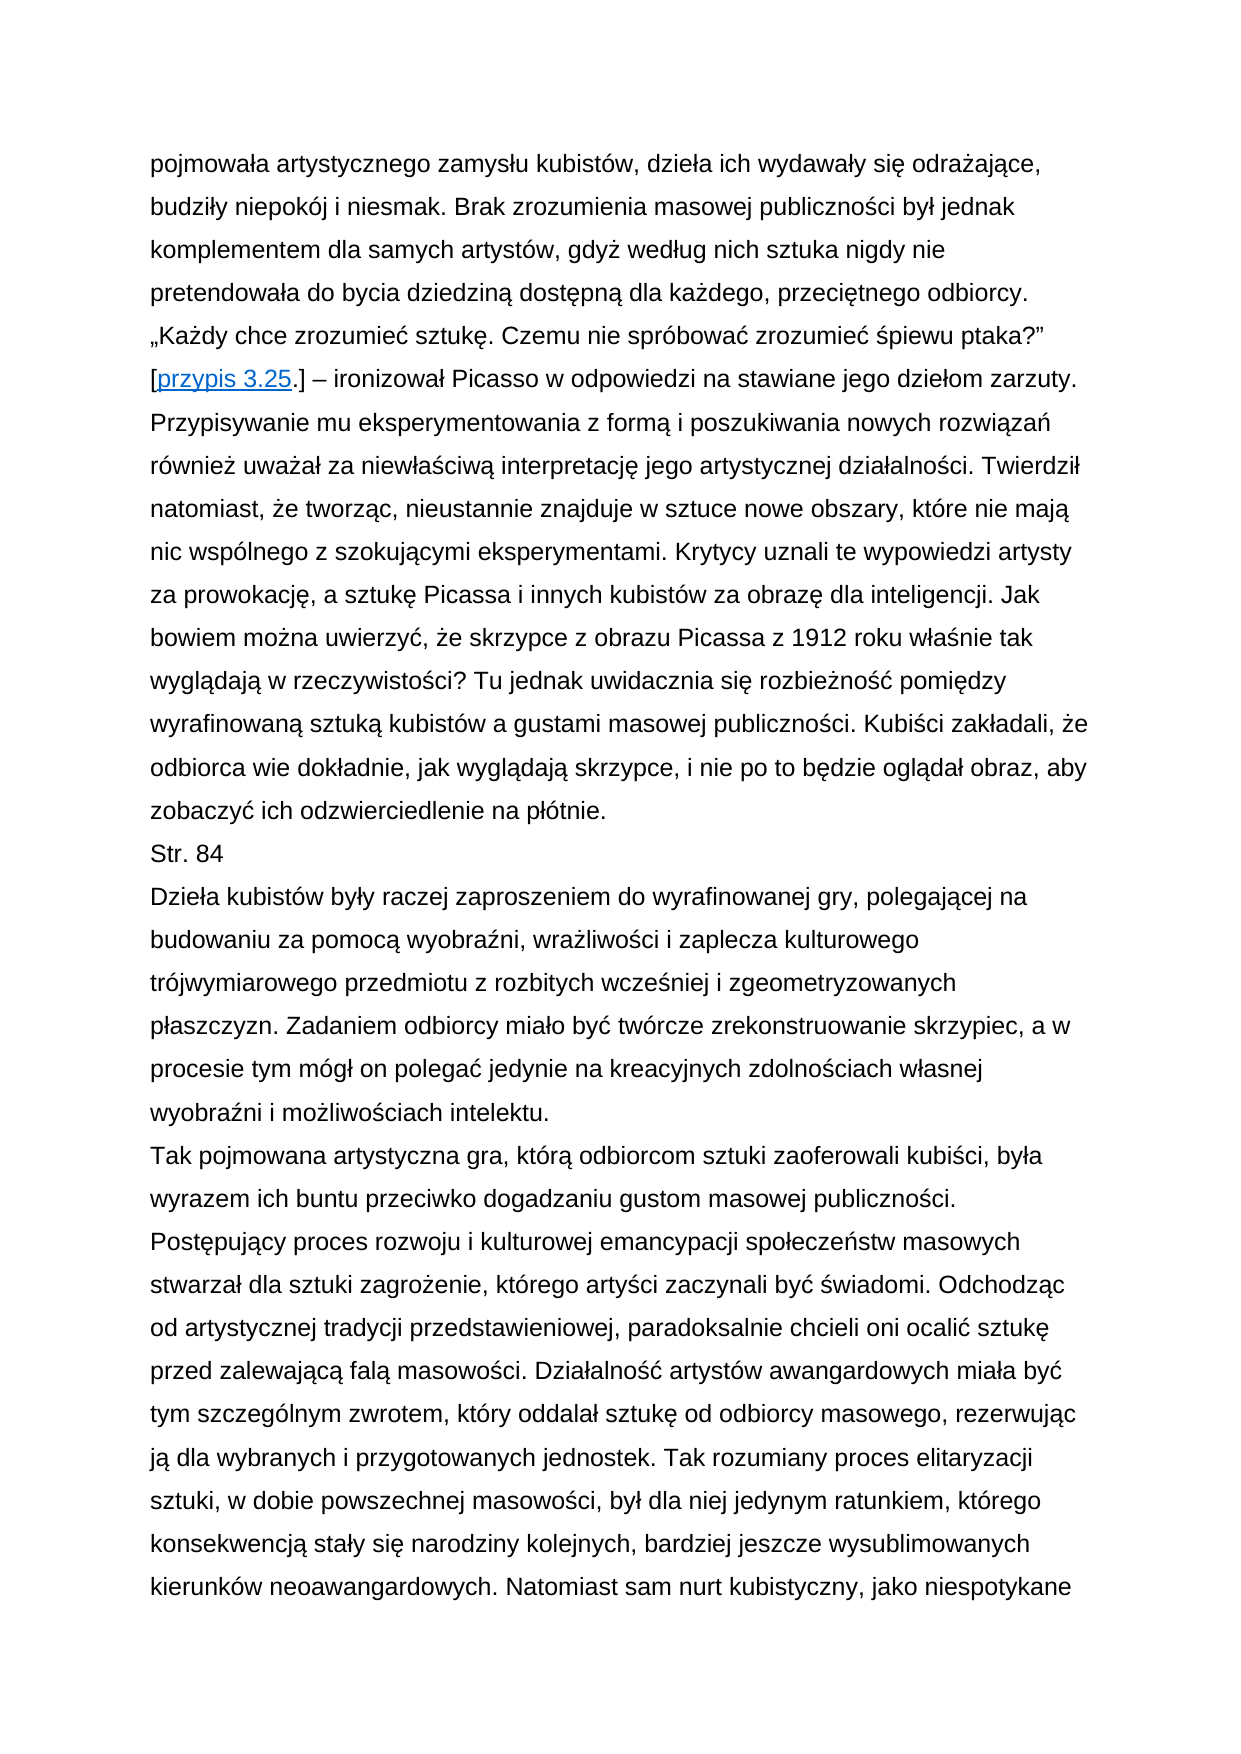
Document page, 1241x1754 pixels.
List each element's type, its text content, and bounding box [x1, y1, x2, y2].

text pojmowała artystycznego zamysłu kubistów, dzieła ich wydawały się odrażające, budziły niepokój i niesmak. Brak zrozumienia masowej publiczności był jednak komplementem dla samych artystów, gdyż według nich sztuka nigdy nie pretendowała do bycia dziedziną dostępną dla każdego, przeciętnego odbiorcy. „Każdy chce zrozumieć sztukę. Czemu nie spróbować zrozumieć śpiewu ptaka?” [przypis 3.25.] – ironizował Picasso w odpowiedzi na stawiane jego dziełom zarzuty. Przypisywanie mu eksperymentowania z formą i poszukiwania nowych rozwiązań również uważał za niewłaściwą interpretację jego artystycznej działalności. Twierdził natomiast, że tworząc, nieustannie znajduje w sztuce nowe obszary, które nie mają nic wspólnego z szokującymi eksperymentami. Krytycy uznali te wypowiedzi artysty za prowokację, a sztukę Picassa i innych kubistów za obrazę dla inteligencji. Jak bowiem można uwierzyć, że skrzypce z obrazu Picassa z 1912 roku właśnie tak wyglądają w rzeczywistości? Tu jednak uwidacznia się rozbieżność pomiędzy wyrafinowaną sztuką kubistów a gustami masowej publiczności. Kubiści zakładali, że odbiorca wie dokładnie, jak wyglądają skrzypce, i nie po to będzie oglądał obraz, aby zobaczyć ich odzwierciedlenie na płótnie. [150, 149, 1090, 824]
text Dzieła kubistów były raczej zaproszeniem do wyrafinowanej gry, polegającej na budowaniu za pomocą wyobraźni, wrażliwości i zaplecza kulturowego trójwymiarowego przedmiotu z rozbitych wcześniej i zgeometryzowanych płaszczyzn. Zadaniem odbiorcy miało być twórcze zrekonstruowanie skrzypiec, a w procesie tym mógł on polegać jedynie na kreacyjnych zdolnościach własnej wyobraźni i możliwościach intelektu. [150, 882, 1090, 1126]
text Tak pojmowana artystyczna gra, którą odbiorcom sztuki zaoferowali kubiści, była wyrazem ich buntu przeciwko dogadzaniu gustom masowej publiczności. Postępujący proces rozwoju i kulturowej emancypacji społeczeństw masowych stwarzał dla sztuki zagrożenie, którego artyści zaczynali być świadomi. Odchodząc od artystycznej tradycji przedstawieniowej, paradoksalnie chcieli oni ocalić sztukę przed zalewającą falą masowości. Działalność artystów awangardowych miała być tym szczególnym zwrotem, który oddalał sztukę od odbiorcy masowego, rezerwując ją dla wybranych i przygotowanych jednostek. Tak rozumiany proces elitaryzacji sztuki, w dobie powszechnej masowości, był dla niej jedynym ratunkiem, którego konsekwencją stały się narodziny kolejnych, bardziej jeszcze wysublimowanych kierunków neoawangardowych. Natomiast sam nurt kubistyczny, jako niespotykane [150, 1141, 1090, 1601]
text Str. 84 [150, 839, 1090, 868]
